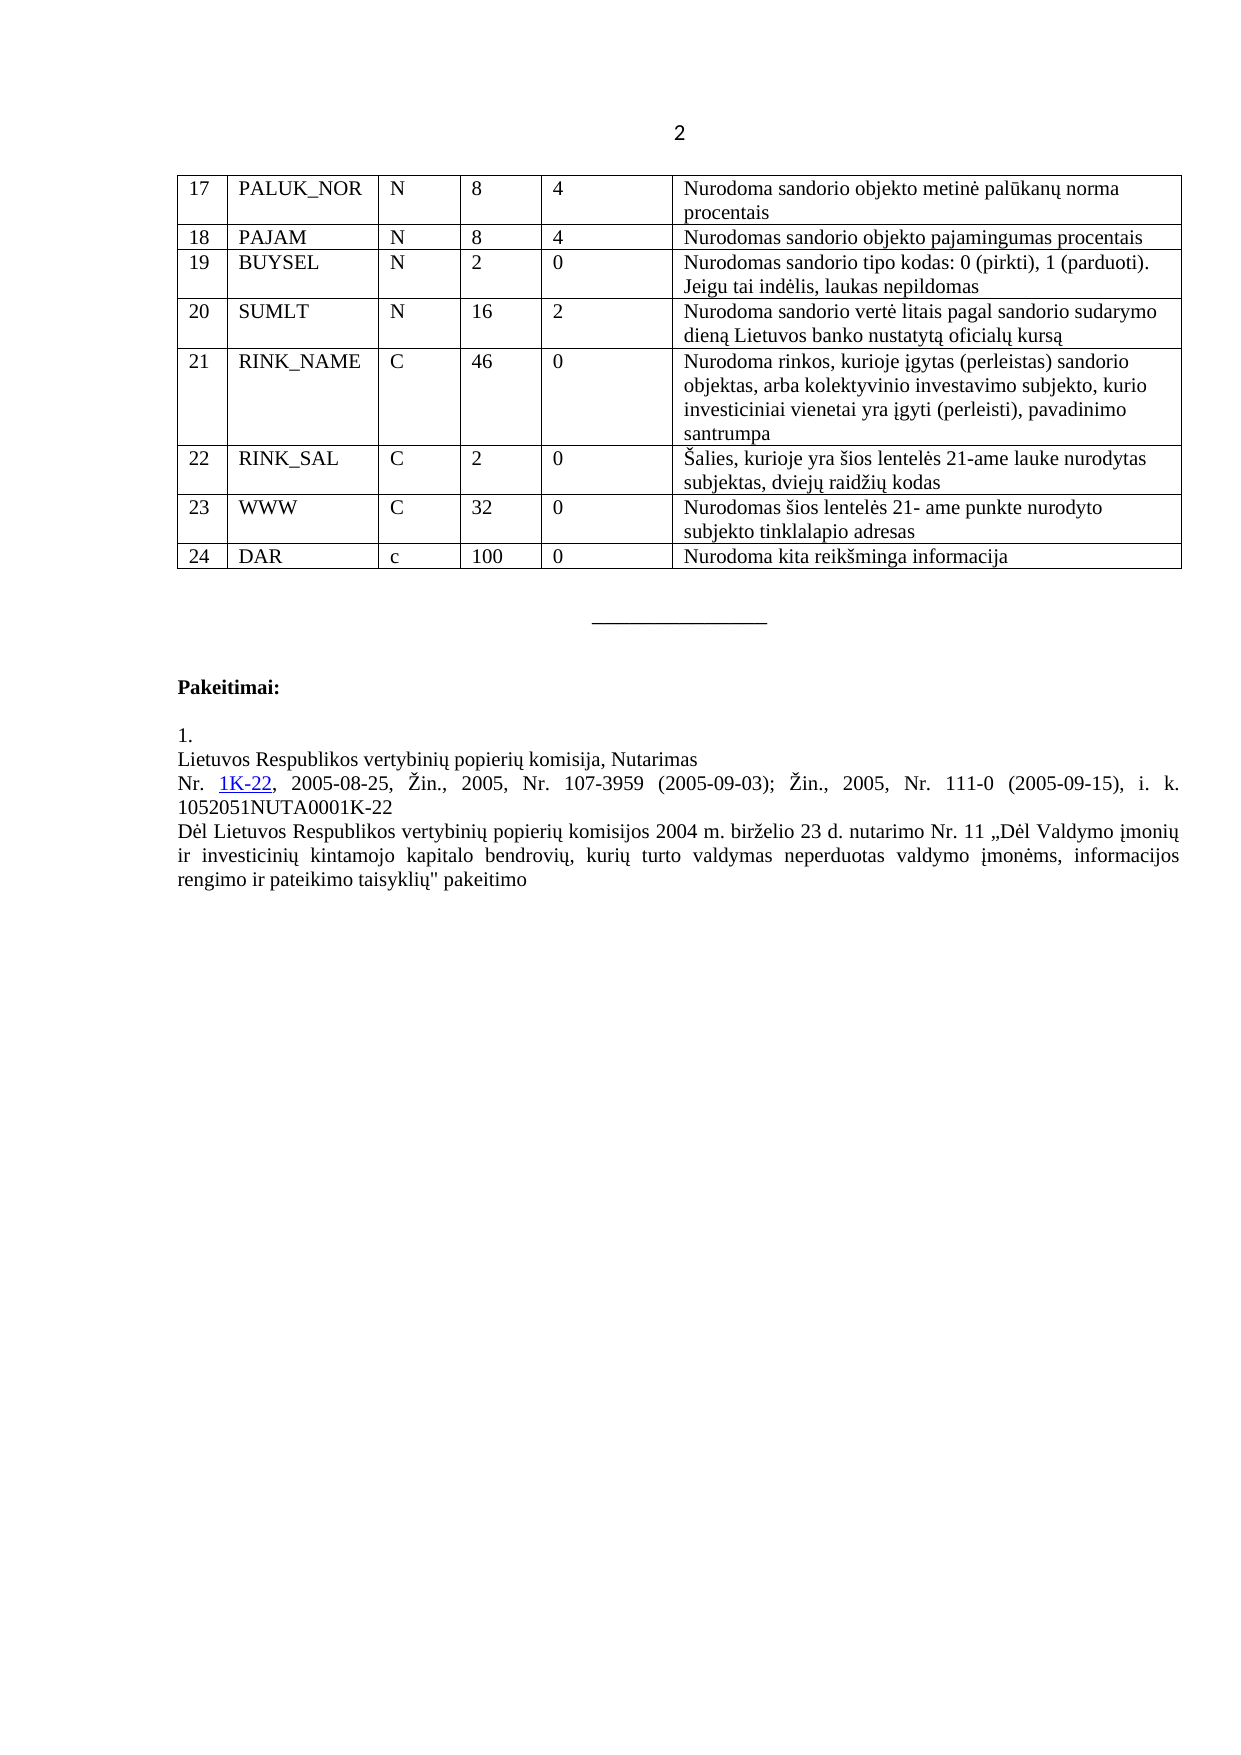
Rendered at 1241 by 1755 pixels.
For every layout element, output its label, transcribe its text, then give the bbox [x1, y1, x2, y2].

table_cell 0 [542, 495, 672, 543]
table_cell 46 [461, 349, 541, 445]
table_cell 19 [178, 250, 227, 298]
table_cell WWW [228, 495, 378, 543]
table_cell 0 [542, 250, 672, 298]
table_cell PAJAM [228, 225, 378, 249]
table_cell BUYSEL [228, 250, 378, 298]
table_cell Nurodoma sandorio objekto metinė palūkanų norma procentais [673, 176, 1181, 224]
text 1. [177, 723, 1181, 747]
table_cell C [379, 446, 460, 494]
table_cell 21 [178, 349, 227, 445]
table_cell N [379, 176, 460, 224]
table_cell DAR [228, 544, 378, 568]
text Lietuvos Respublikos vertybinių popierių komisija, Nutarimas [177, 747, 1181, 771]
table_cell RINK_SAL [228, 446, 378, 494]
table_cell 2 [461, 250, 541, 298]
table_cell 0 [542, 446, 672, 494]
table_cell RINK_NAME [228, 349, 378, 445]
table_cell N [379, 225, 460, 249]
table_cell C [379, 349, 460, 445]
table_cell N [379, 299, 460, 347]
table_cell Nurodoma sandorio vertė litais pagal sandorio sudarymo dieną Lietuvos banko nustatytą oficialų kursą [673, 299, 1181, 347]
table_cell 24 [178, 544, 227, 568]
table_cell 4 [542, 176, 672, 224]
table_cell 17 [178, 176, 227, 224]
table_cell PALUK_NOR [228, 176, 378, 224]
table_cell 4 [542, 225, 672, 249]
table_cell Nurodomas šios lentelės 21- ame punkte nurodyto subjekto tinklalapio adresas [673, 495, 1181, 543]
table_cell 8 [461, 225, 541, 249]
table_cell 0 [542, 349, 672, 445]
text Pakeitimai: [177, 675, 1181, 699]
table_cell 32 [461, 495, 541, 543]
table_cell Nurodomas sandorio objekto pajamingumas procentais [673, 225, 1181, 249]
table_cell SUMLT [228, 299, 378, 347]
table_cell 23 [178, 495, 227, 543]
table_cell 22 [178, 446, 227, 494]
table_cell 8 [461, 176, 541, 224]
table_cell C [379, 495, 460, 543]
table_cell 18 [178, 225, 227, 249]
table_cell 100 [461, 544, 541, 568]
text ______________ [177, 598, 1181, 627]
table_cell 2 [461, 446, 541, 494]
table_cell Nurodoma kita reikšminga informacija [673, 544, 1181, 568]
table_cell c [379, 544, 460, 568]
table_cell N [379, 250, 460, 298]
text Nr. 1K-22, 2005-08-25, Žin., 2005, Nr. 107-3959 (2005-09-03); Žin., 2005, Nr. 111-0 (2005-09-15), i. k. 1052051NUTA0001K-22 [177, 771, 1181, 819]
table_cell Nurodomas sandorio tipo kodas: 0 (pirkti), 1 (parduoti). Jeigu tai indėlis, laukas nepildomas [673, 250, 1181, 298]
text Dėl Lietuvos Respublikos vertybinių popierių komisijos 2004 m. birželio 23 d. nutarimo Nr. 11 „Dėl Valdymo įmonių ir investicinių kintamojo kapitalo bendrovių, kurių turto valdymas neperduotas valdymo įmonėms, informacijos rengimo ir pateikimo taisyklių" pakeitimo [177, 819, 1181, 891]
table_cell 20 [178, 299, 227, 347]
table_cell 0 [542, 544, 672, 568]
table_cell Nurodoma rinkos, kurioje įgytas (perleistas) sandorio objektas, arba kolektyvinio investavimo subjekto, kurio investiciniai vienetai yra įgyti (perleisti), pavadinimo santrumpa [673, 349, 1181, 445]
table_cell 16 [461, 299, 541, 347]
table_cell Šalies, kurioje yra šios lentelės 21-ame lauke nurodytas subjektas, dviejų raidžių kodas [673, 446, 1181, 494]
table_cell 2 [542, 299, 672, 347]
